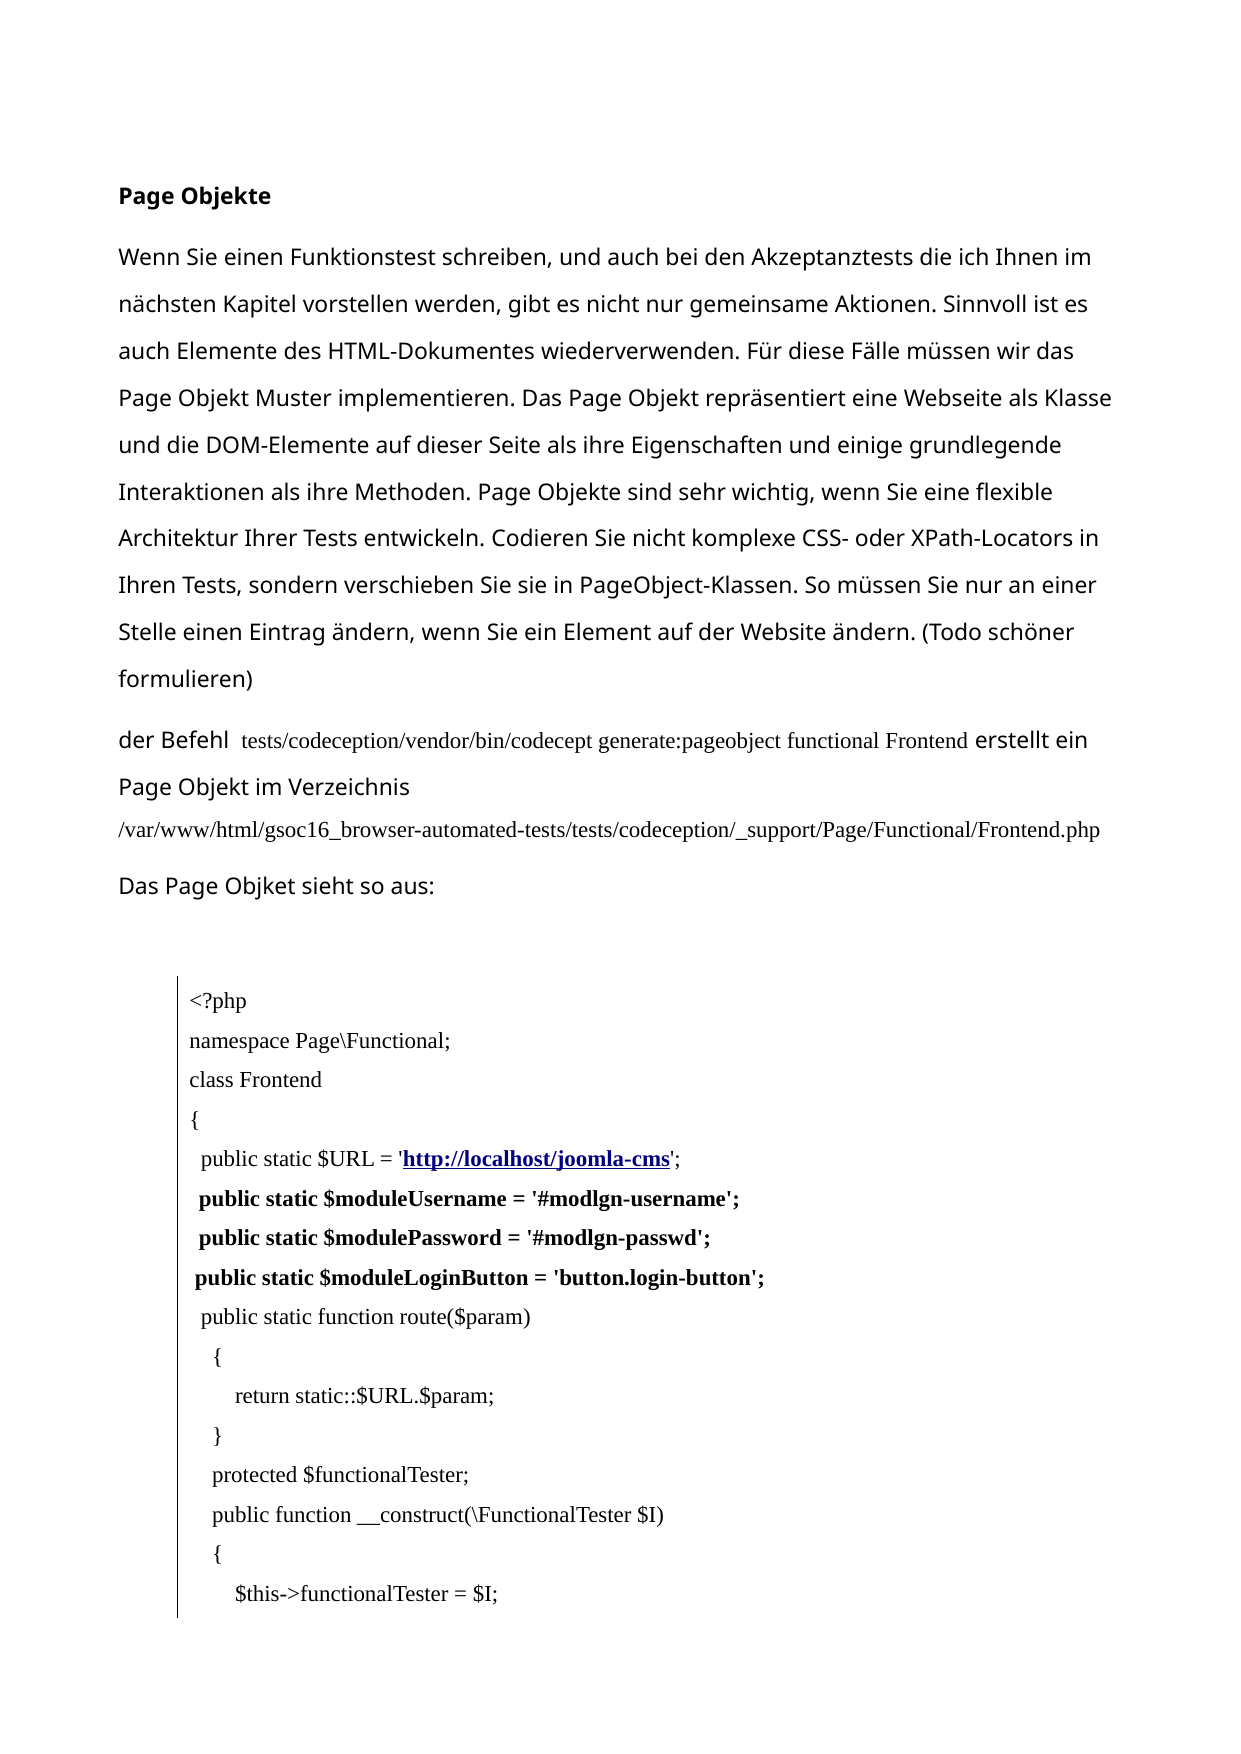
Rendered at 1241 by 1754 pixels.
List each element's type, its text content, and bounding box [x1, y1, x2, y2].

text Page Objekte [118, 179, 1122, 211]
text <?php namespace Page\Functional; class Frontend { public static $URL = 'http://localhost/joomla-cms'; public static $moduleUsername = '#modlgn-username'; public static $modulePassword = '#modlgn-passwd'; public static $moduleLoginButton = 'button.login-button'; public static function route($param) { return static::$URL.$param; } protected $functionalTester; public function __construct(\FunctionalTester $I) { $this->functionalTester = $I; [178, 976, 1122, 1618]
text Das Page Objket sieht so aus: [118, 870, 1122, 901]
text der Befehl tests/codeception/vendor/bin/codecept generate:pageobject functional Frontend erstellt ein Page Objekt im Verzeichnis /var/www/html/gsoc16_browser-automated-tests/tests/codeception/_support/Page/Functional/Frontend.php [118, 724, 1122, 842]
text Wenn Sie einen Funktionstest schreiben, und auch bei den Akzeptanztests die ich Ihnen im nächsten Kapitel vorstellen werden, gibt es nicht nur gemeinsame Aktionen. Sinnvoll ist es auch Elemente des HTML-Dokumentes wiederverwenden. Für diese Fälle müssen wir das Page Objekt Muster implementieren. Das Page Objekt repräsentiert eine Webseite als Klasse und die DOM-Elemente auf dieser Seite als ihre Eigenschaften und einige grundlegende Interaktionen als ihre Methoden. Page Objekte sind sehr wichtig, wenn Sie eine flexible Architektur Ihrer Tests entwickeln. Codieren Sie nicht komplexe CSS- oder XPath-Locators in Ihren Tests, sondern verschieben Sie sie in PageObject-Klassen. So müssen Sie nur an einer Stelle einen Eintrag ändern, wenn Sie ein Element auf der Website ändern. (Todo schöner formulieren) [118, 241, 1122, 694]
